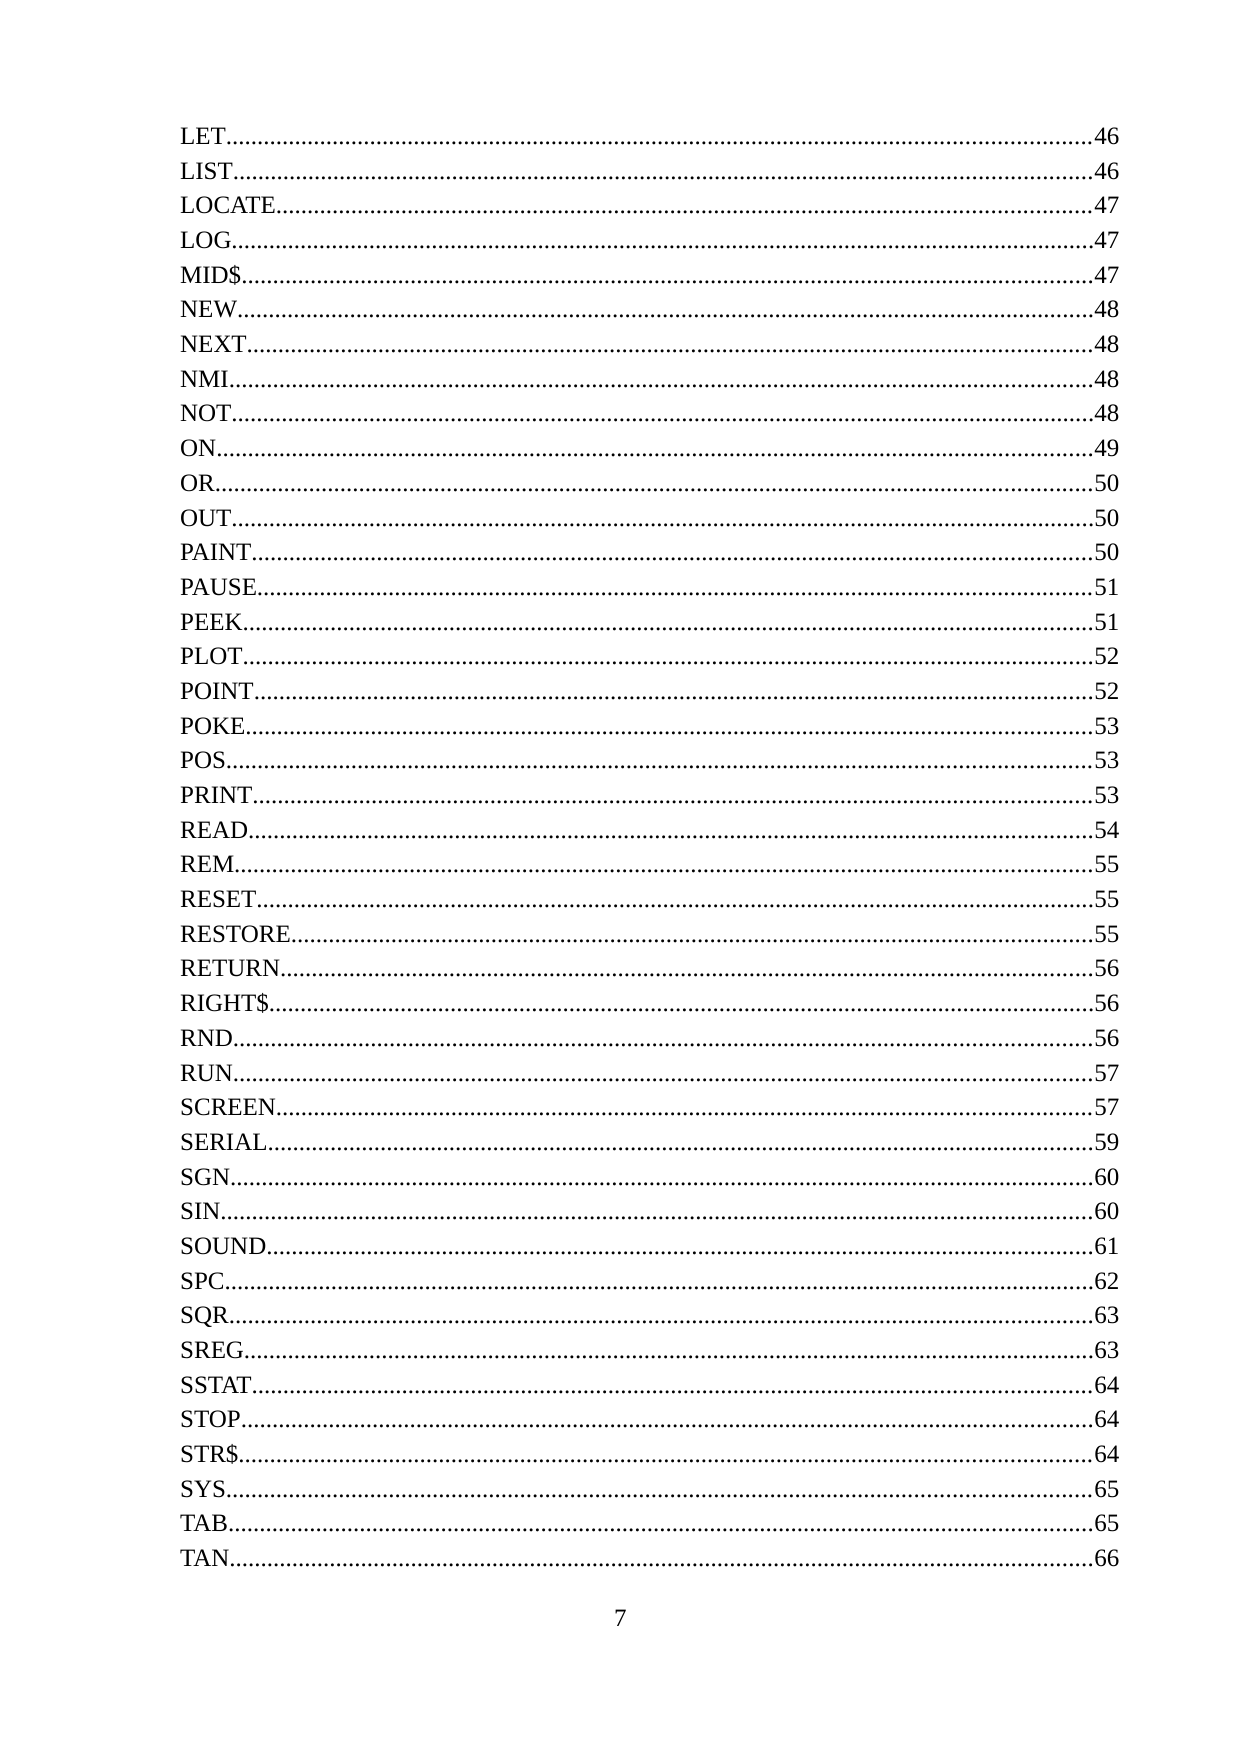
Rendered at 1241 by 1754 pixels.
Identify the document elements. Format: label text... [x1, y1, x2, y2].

text NEXT 48 [180, 329, 1119, 358]
text PAUSE 51 [180, 572, 1119, 601]
text POS 53 [180, 745, 1119, 774]
text LET 46 [180, 121, 1119, 150]
text PAINT 50 [180, 537, 1119, 566]
text POINT 52 [180, 676, 1119, 705]
text POKE 53 [180, 711, 1119, 739]
text SERIAL 59 [180, 1127, 1119, 1156]
text RESET 55 [180, 884, 1119, 913]
text SGN 60 [180, 1162, 1119, 1190]
text PEEK 51 [180, 607, 1119, 635]
text RIGHT$ 56 [180, 988, 1119, 1017]
text RUN 57 [180, 1058, 1119, 1086]
text LIST 46 [180, 156, 1119, 184]
text STR$ 64 [180, 1439, 1119, 1468]
text TAN 66 [180, 1543, 1119, 1572]
text NOT 48 [180, 398, 1119, 427]
text LOCATE 47 [180, 190, 1119, 219]
text TAB 65 [180, 1508, 1119, 1537]
text SOUND 61 [180, 1231, 1119, 1260]
text LOG 47 [180, 225, 1119, 254]
text RESTORE 55 [180, 919, 1119, 948]
text SIN 60 [180, 1196, 1119, 1225]
text REM 55 [180, 849, 1119, 878]
text NMI 48 [180, 364, 1119, 393]
text SSTAT 64 [180, 1370, 1119, 1398]
text PRINT 53 [180, 780, 1119, 809]
text SCREEN 57 [180, 1092, 1119, 1121]
text MID$ 47 [180, 260, 1119, 288]
text SYS 65 [180, 1474, 1119, 1503]
text RND 56 [180, 1023, 1119, 1052]
text READ 54 [180, 815, 1119, 843]
text PLOT 52 [180, 641, 1119, 670]
text OR 50 [180, 468, 1119, 497]
text ON 49 [180, 433, 1119, 462]
text OUT 50 [180, 503, 1119, 531]
text STOP 64 [180, 1404, 1119, 1433]
text SPC 62 [180, 1266, 1119, 1294]
text SREG 63 [180, 1335, 1119, 1364]
text RETURN 56 [180, 953, 1119, 982]
text SQR 63 [180, 1300, 1119, 1329]
text NEW 48 [180, 294, 1119, 323]
